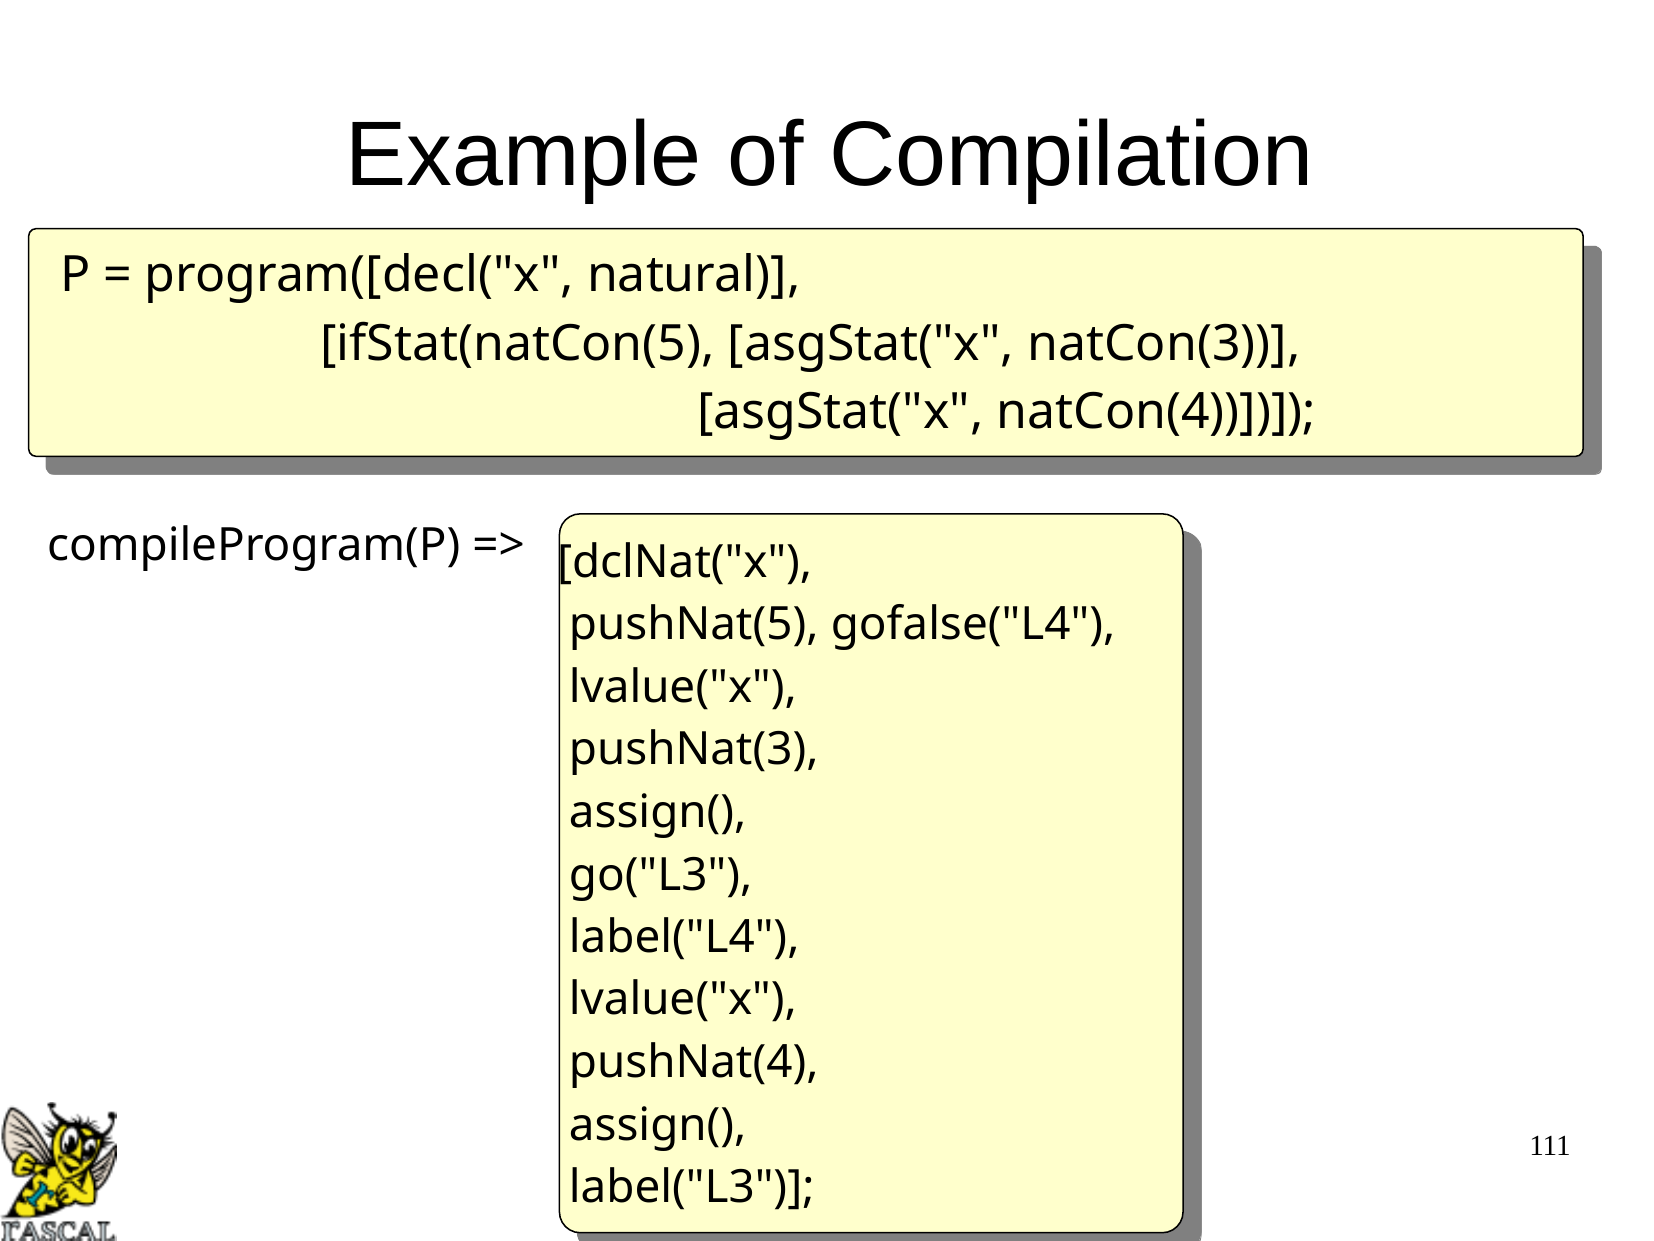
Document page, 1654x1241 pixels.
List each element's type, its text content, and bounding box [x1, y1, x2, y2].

title Example of Compilation [85, 62, 1575, 228]
text_box compileProgram(P) => [32, 503, 522, 585]
text_box P = program([decl("x", natural)], [ifStat(natCon(5), [asgStat("x", natCon(3))], [asgStat("x", natCon(4))])]); [45, 230, 1571, 455]
text_box [28, 228, 1584, 457]
text_box [dclNat("x"), pushNat(5), gofalse("L4"), lvalue("x"), pushNat(3), assign(), go("L3"), label("L4"), lvalue("x"), pushNat(4), assign(), label("L3")]; [542, 520, 1518, 1238]
picture [0, 1102, 117, 1241]
text_box [565, 513, 1178, 520]
